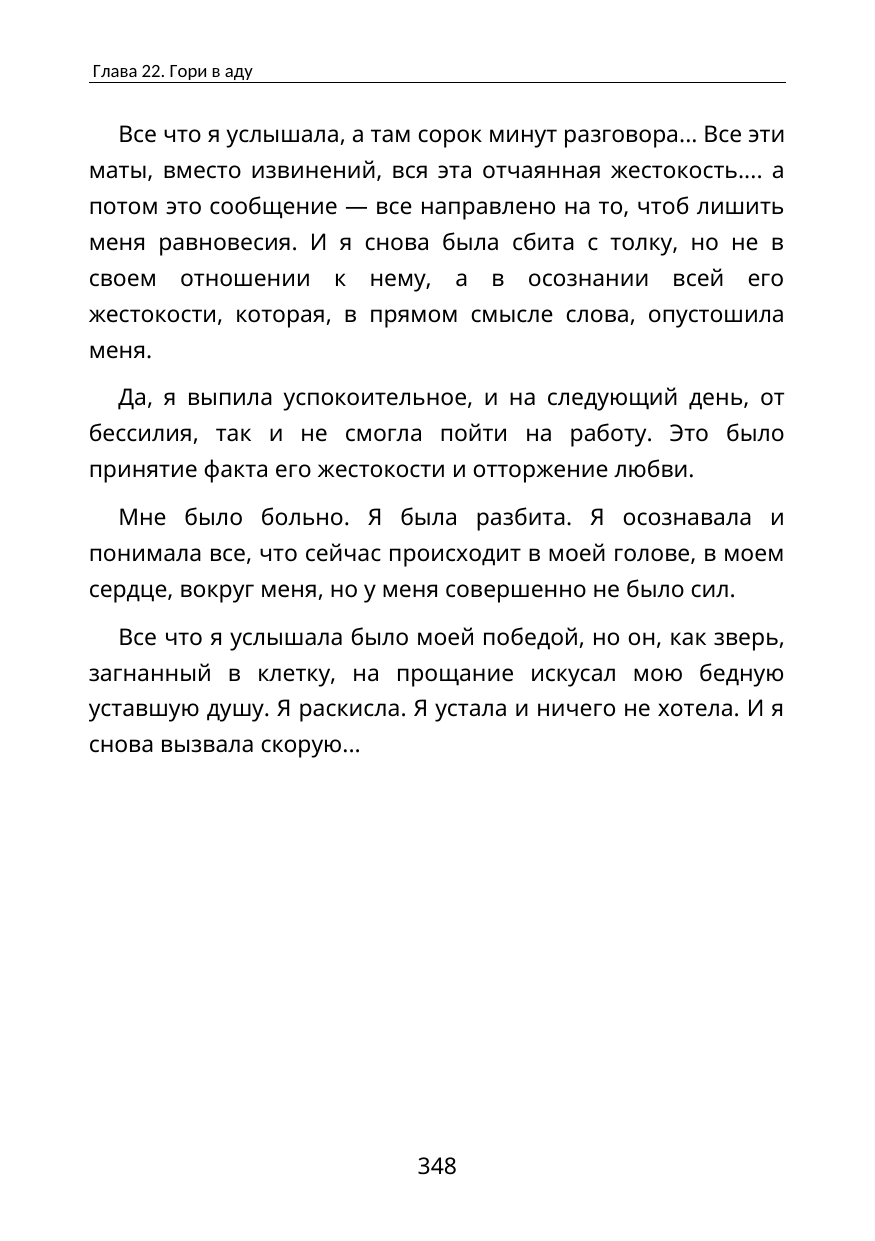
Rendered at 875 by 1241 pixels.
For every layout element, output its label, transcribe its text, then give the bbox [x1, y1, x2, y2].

text Мне было больно. Я была разбита. Я осознавала и понимала все, что сейчас происходит в моей голове, в моем сердце, вокруг меня, но у меня совершенно не было сил. [88, 501, 786, 604]
text Да, я выпила успокоительное, и на следующий день, от бессилия, так и не смогла пойти на работу. Это было принятие факта его жестокости и отторжение любви. [88, 381, 786, 484]
text Все что я услышала было моей победой, но он, как зверь, загнанный в клетку, на прощание искусал мою бедную уставшую душу. Я раскисла. Я устала и ничего не хотела. И я снова вызвала скорую... [88, 621, 786, 759]
text Все что я услышала, а там сорок минут разговора... Все эти маты, вместо извинений, вся эта отчаянная жестокость.... а потом это сообщение — все направлено на то, чтоб лишить меня равновесия. И я снова была сбита с толку, но не в своем отношении к нему, а в осознании всей его жестокости, которая, в прямом смысле слова, опустошила меня. [88, 118, 786, 365]
